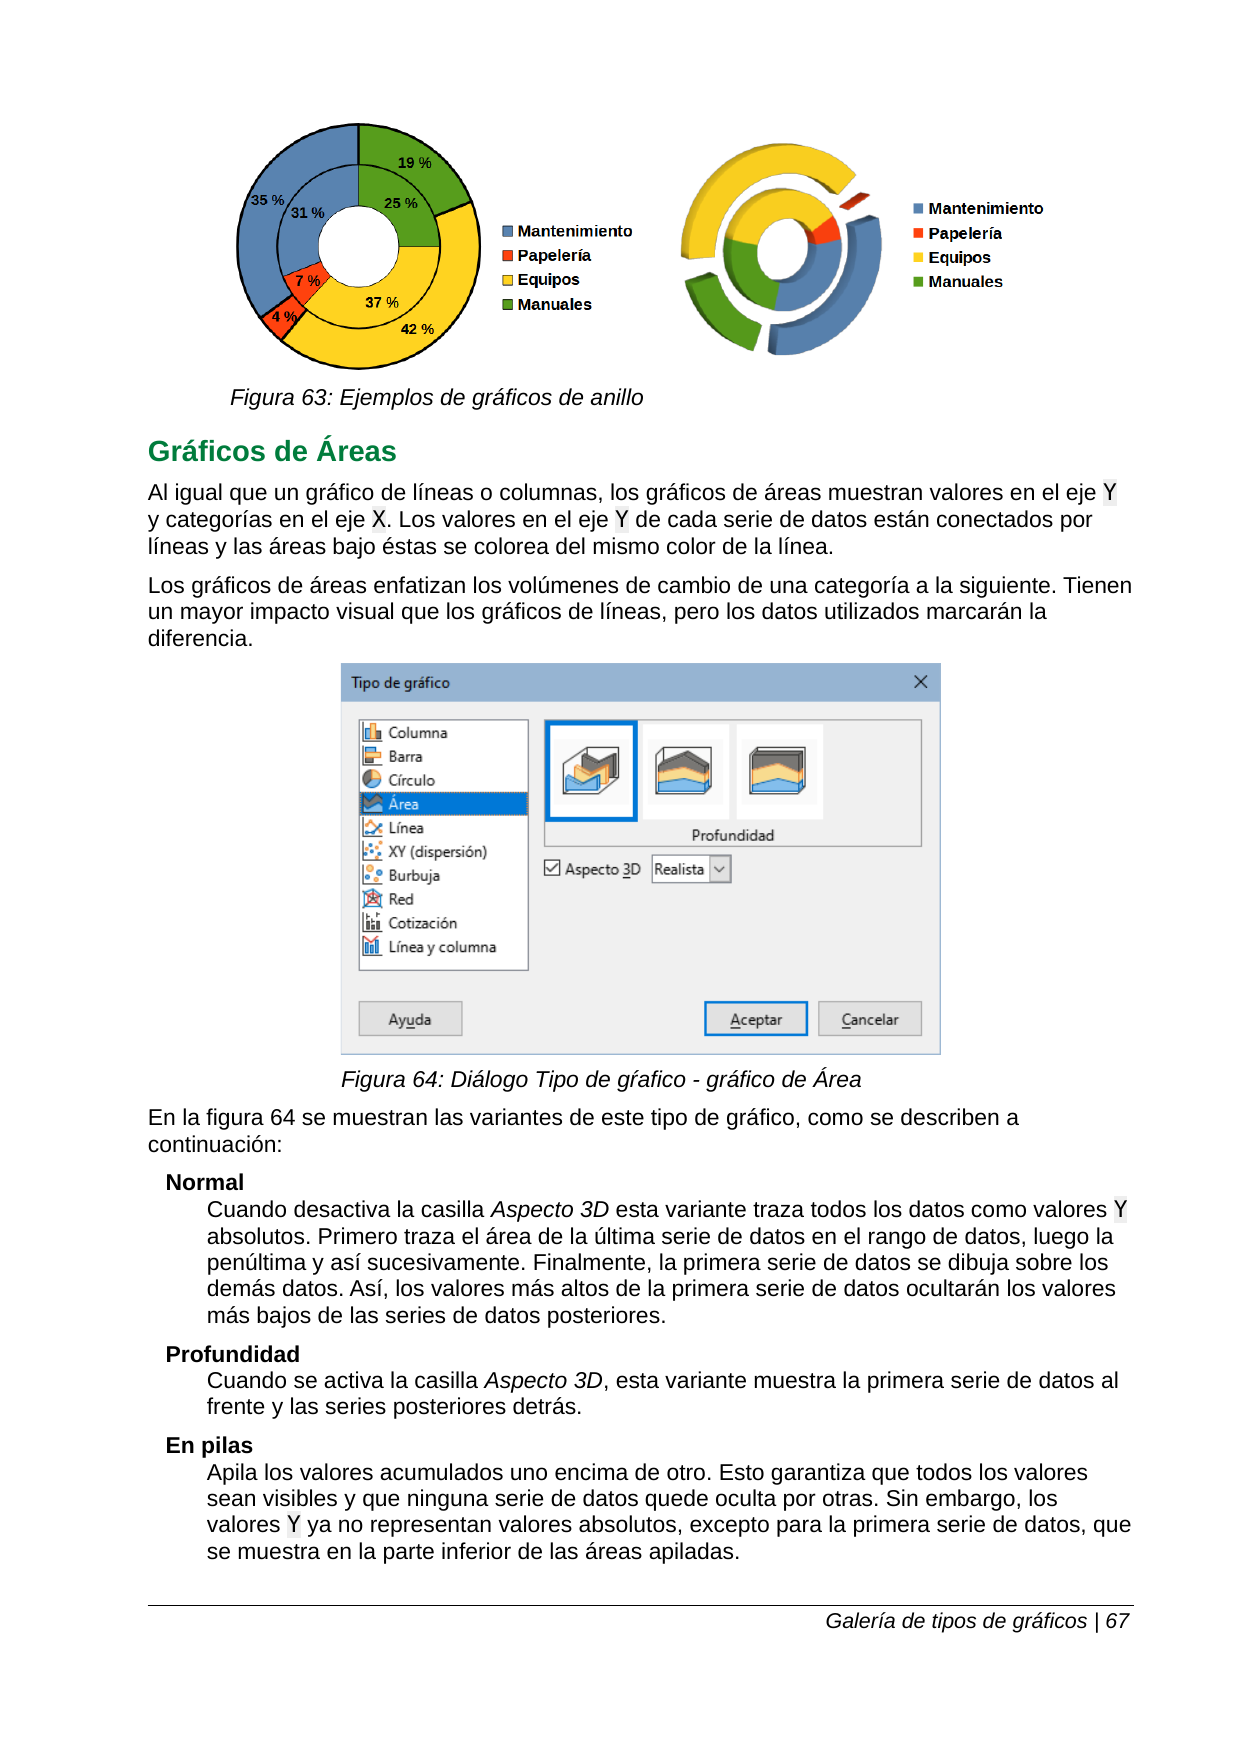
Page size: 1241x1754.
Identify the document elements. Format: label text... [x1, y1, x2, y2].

text En pilas [165, 1432, 1134, 1458]
text Al igual que un gráfico de líneas o columnas, los gráficos de áreas muestran valores en el eje Y y categorías en el eje X. Los valores en el eje Y de cada serie de datos están conectados por líneas y las áreas bajo éstas se colorea del mismo color de la línea. [148, 479, 1134, 559]
subtitle Gráficos de Áreas [148, 434, 1134, 467]
text Los gráficos de áreas enfatizan los volúmenes de cambio de una categoría a la siguiente. Tienen un mayor impacto visual que los gráficos de líneas, pero los datos utilizados marcarán la diferencia. [148, 572, 1134, 651]
picture [340, 663, 941, 1055]
text Cuando se activa la casilla Aspecto 3D, esta variante muestra la primera serie de datos al frente y las series posteriores detrás. [207, 1367, 1134, 1419]
text Apila los valores acumulados uno encima de otro. Esto garantiza que todos los valores sean visibles y que ninguna serie de datos quede oculta por otras. Sin embargo, los valores Y ya no representan valores absolutos, excepto para la primera serie de datos, que se muestra en la parte inferior de las áreas apiladas. [207, 1458, 1134, 1564]
text En la figura 64 se muestran las variantes de este tipo de gráfico, como se describen a continuación: [148, 1104, 1134, 1157]
text Cuando desactiva la casilla Aspecto 3D esta variante traza todos los datos como valores Y absolutos. Primero traza el área de la última serie de datos en el rango de datos, luego la penúltima y así sucesivamente. Finalmente, la primera serie de datos se dibuja sobre los demás datos. Así, los valores más altos de la primera serie de datos ocultarán los valores más bajos de las series de datos posteriores. [207, 1196, 1134, 1328]
text Normal [165, 1169, 1134, 1196]
text Profundidad [165, 1341, 1134, 1367]
text Figura 63: Ejemplos de gráficos de anillo [230, 384, 1052, 410]
text Figura 64: Diálogo Tipo de gŕafico - gráfico de Área [341, 1066, 941, 1092]
picture [229, 118, 1052, 372]
